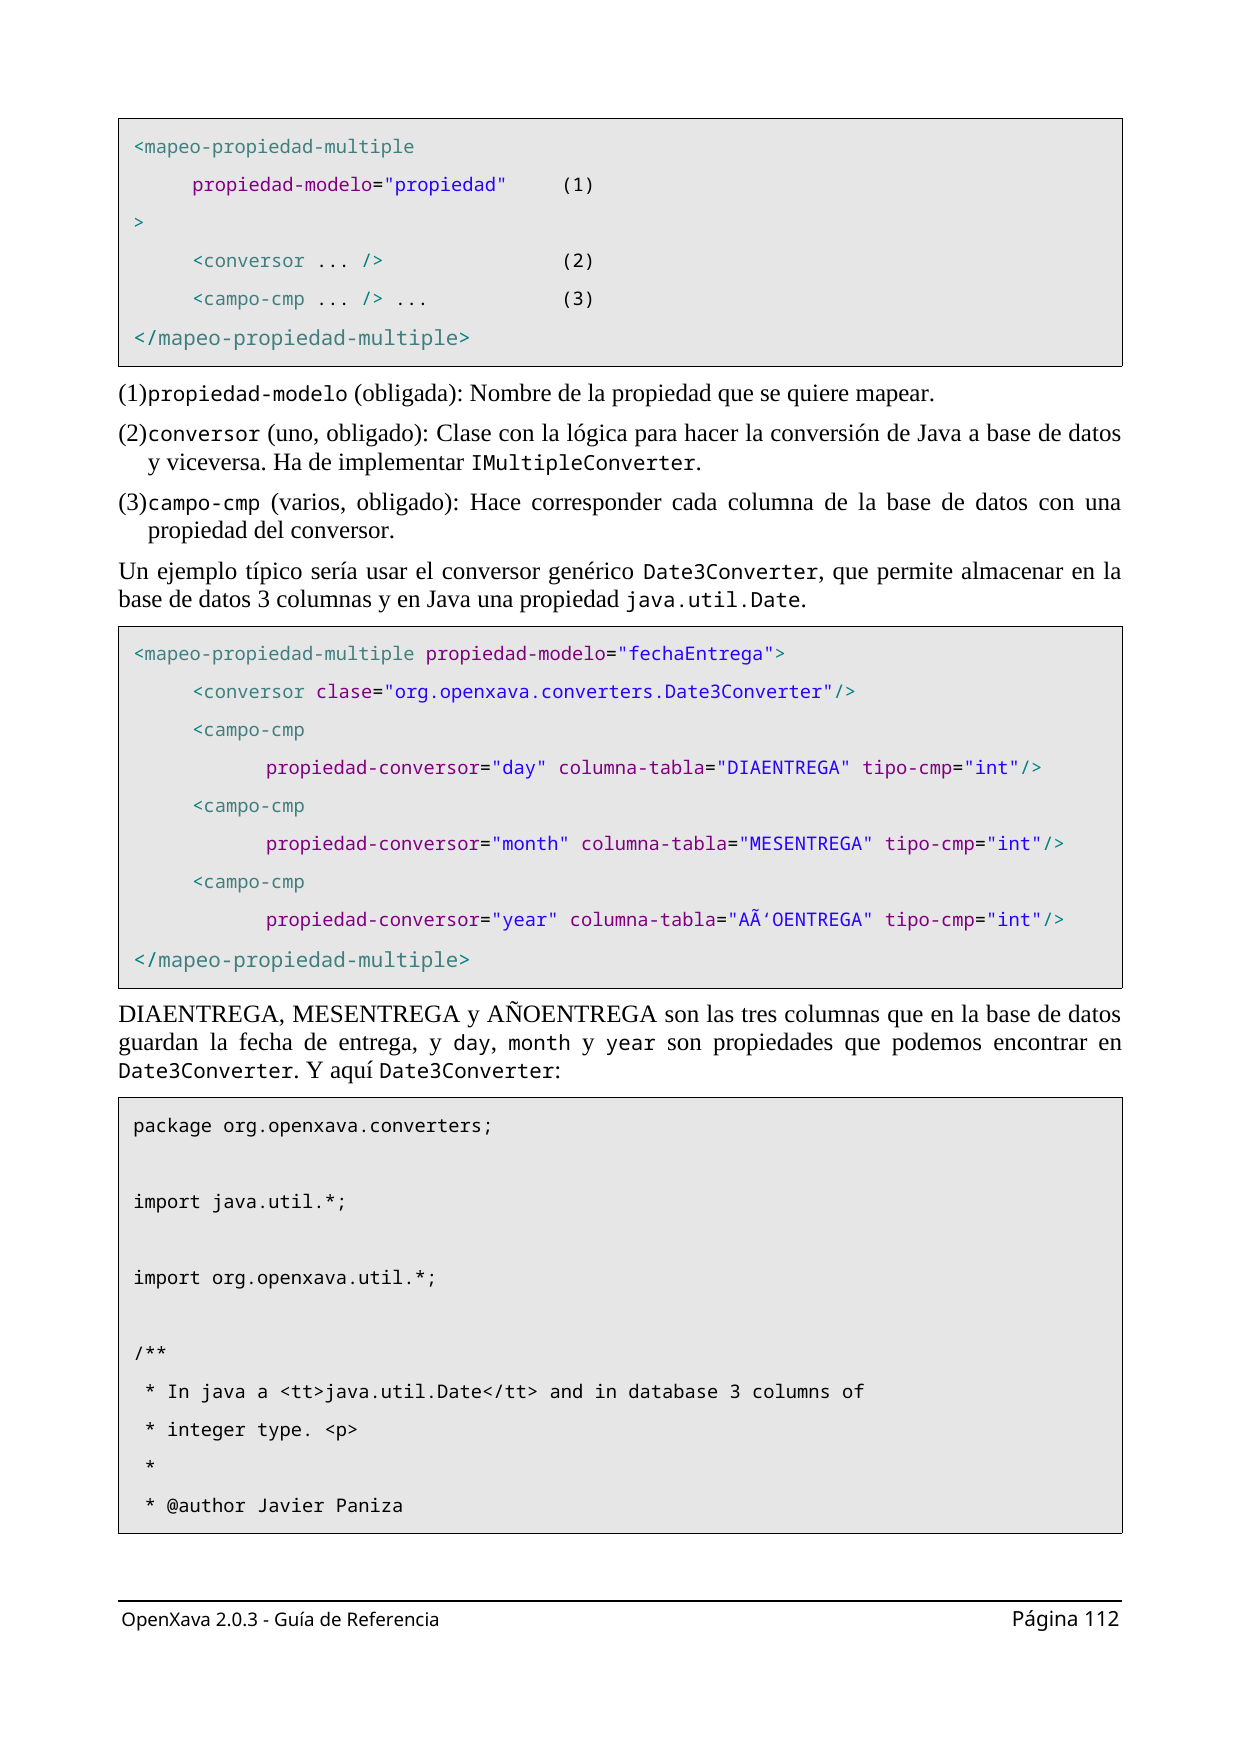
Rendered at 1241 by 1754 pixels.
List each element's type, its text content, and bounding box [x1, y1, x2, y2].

text package org.openxava.converters; [119, 1098, 1122, 1135]
text <campo-cmp [119, 854, 1122, 892]
text /** [119, 1325, 1122, 1363]
text * @author Javier Paniza [119, 1477, 1122, 1533]
text propiedad-conversor="month" columna-tabla="MESENTREGA" tipo-cmp="int"/> [119, 816, 1122, 854]
text <conversor ... /> (2) [119, 232, 1122, 270]
text propiedad-conversor="day" columna-tabla="DIAENTREGA" tipo-cmp="int"/> [119, 740, 1122, 778]
text <campo-cmp [119, 702, 1122, 740]
list campo-cmp (varios, obligado): Hace corresponder cada columna de la base de datos con una propiedad del conversor. [118, 488, 1122, 544]
text <mapeo-propiedad-multiple propiedad-modelo="fechaEntrega"> [119, 627, 1122, 664]
text DIAENTREGA, MESENTREGA y AÑOENTREGA son las tres columnas que en la base de datos guardan la fecha de entrega, y day, month y year son propiedades que podemos encontrar en Date3Converter. Y aquí Date3Converter: [118, 1001, 1122, 1085]
text propiedad-conversor="year" columna-tabla="AÃ‘OENTREGA" tipo-cmp="int"/> [119, 892, 1122, 930]
list propiedad-modelo (obligada): Nombre de la propiedad que se quiere mapear. [118, 379, 1122, 407]
list conversor (uno, obligado): Clase con la lógica para hacer la conversión de Java a base de datos y viceversa. Ha de implementar IMultipleConverter. [118, 419, 1122, 476]
text * integer type. <p> [119, 1401, 1122, 1439]
text propiedad-modelo="propiedad" (1) [119, 156, 1122, 194]
text * [119, 1439, 1122, 1477]
text > [119, 194, 1122, 232]
text <campo-cmp ... /> ... (3) [119, 270, 1122, 308]
text Un ejemplo típico sería usar el conversor genérico Date3Converter, que permite almacenar en la base de datos 3 columnas y en Java una propiedad java.util.Date. [118, 557, 1122, 613]
text </mapeo-propiedad-multiple> [119, 308, 1122, 366]
text import org.openxava.util.*; [119, 1249, 1122, 1287]
text import java.util.*; [119, 1173, 1122, 1211]
text * In java a <tt>java.util.Date</tt> and in database 3 columns of [119, 1363, 1122, 1401]
text <mapeo-propiedad-multiple [119, 119, 1122, 156]
text <conversor clase="org.openxava.converters.Date3Converter"/> [119, 664, 1122, 702]
text </mapeo-propiedad-multiple> [119, 930, 1122, 988]
text <campo-cmp [119, 778, 1122, 816]
